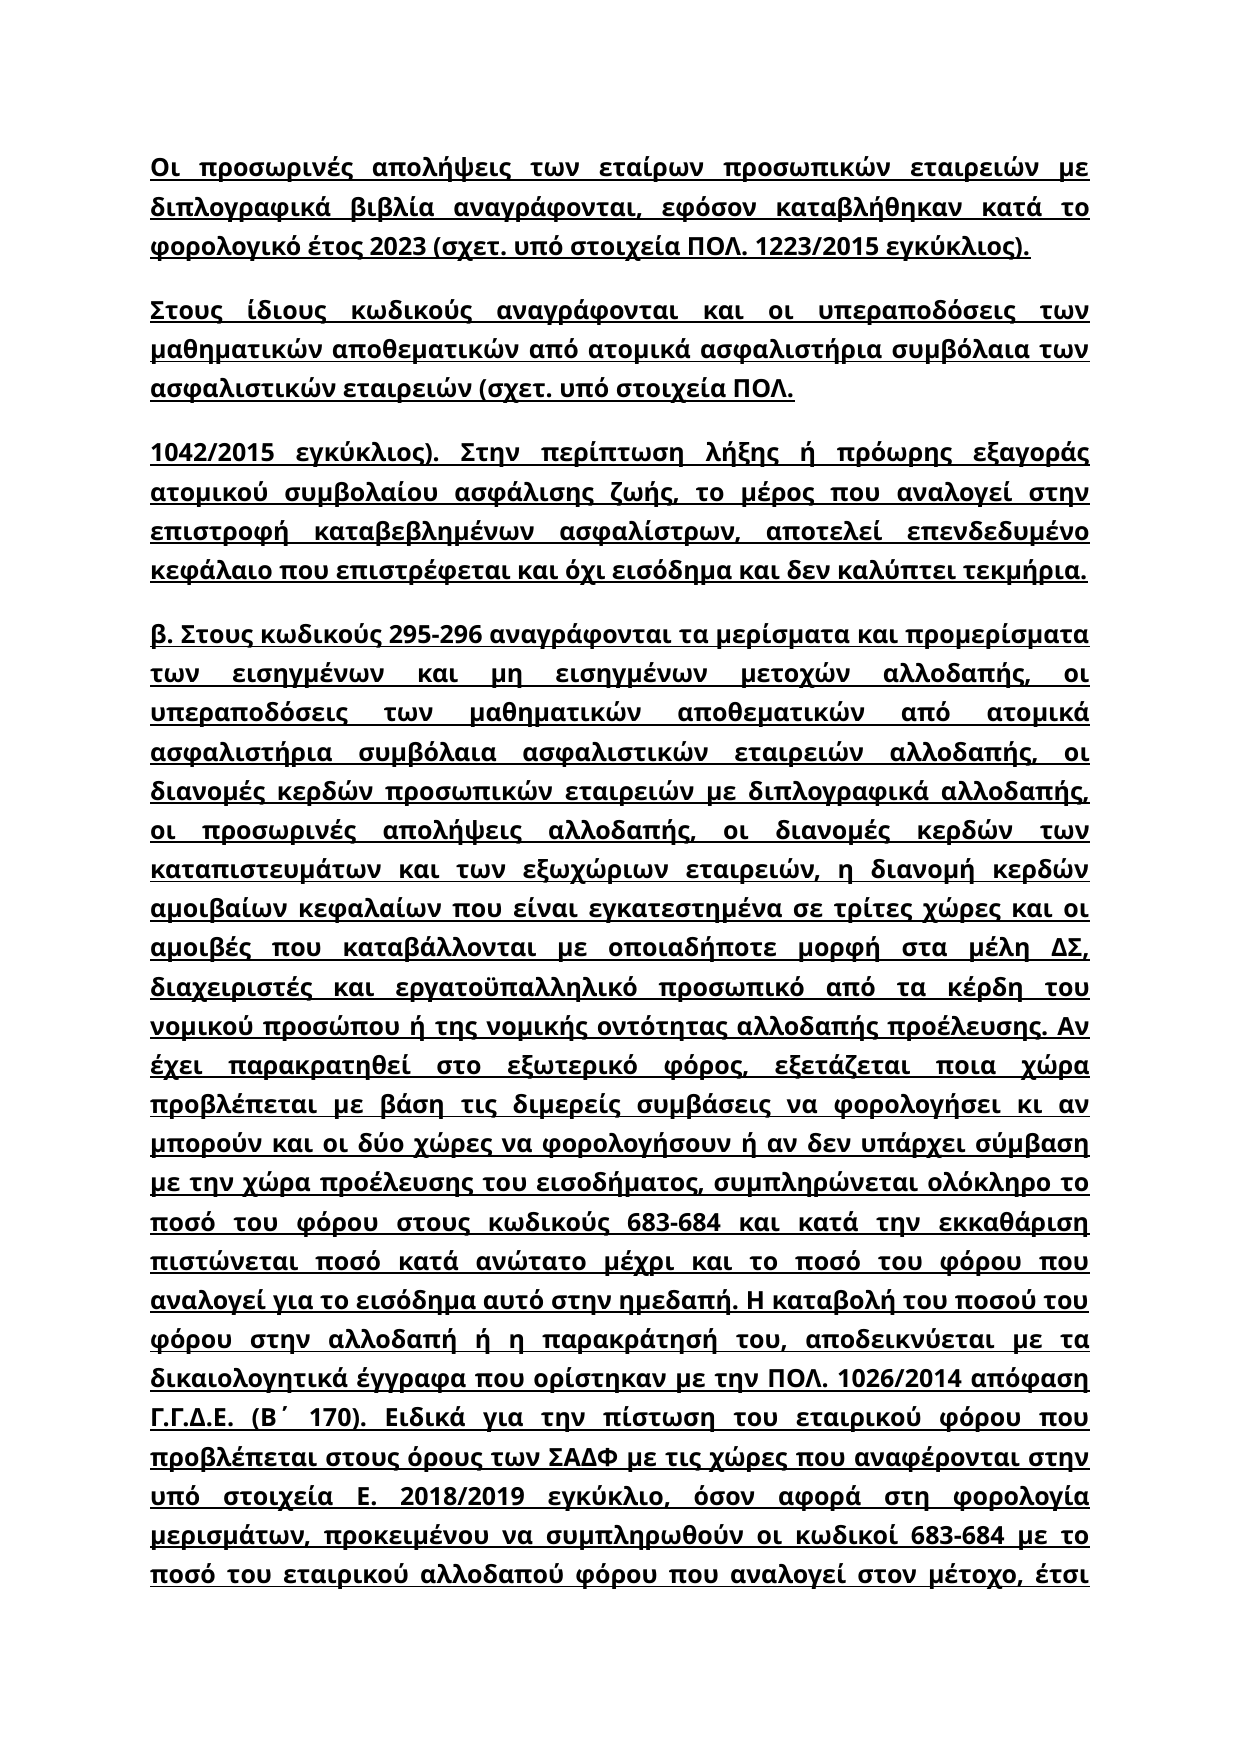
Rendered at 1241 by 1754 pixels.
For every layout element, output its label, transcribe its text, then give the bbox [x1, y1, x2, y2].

text μερισμάτων, προκειμένου να συμπληρωθούν οι κωδικοί 683-684 με το [150, 1509, 1090, 1546]
text με την χώρα προέλευσης του εισοδήματος, συμπληρώνεται ολόκληρο το [150, 1157, 1090, 1194]
text διπλογραφικά βιβλία αναγράφονται, εφόσον καταβλήθηκαν κατά το [150, 181, 1090, 218]
text προβλέπεται με βάση τις διμερείς συμβάσεις να φορολογήσει κι αν [150, 1078, 1090, 1116]
text νομικού προσώπου ή της νομικής οντότητας αλλοδαπής προέλευσης. Αν [150, 1000, 1090, 1037]
text Γ.Γ.Δ.Ε. (Β΄ 170). Ειδικά για την πίστωση του εταιρικού φόρου που [150, 1392, 1090, 1429]
text β. Στους κωδικούς 295-296 αναγράφονται τα μερίσματα και προμερίσματα [150, 617, 1090, 646]
text διανομές κερδών προσωπικών εταιρειών με διπλογραφικά αλλοδαπής, [150, 765, 1090, 802]
text ποσό του φόρου στους κωδικούς 683-684 και κατά την εκκαθάριση [150, 1196, 1090, 1233]
text αμοιβαίων κεφαλαίων που είναι εγκατεστημένα σε τρίτες χώρες και οι [150, 882, 1090, 920]
text ατομικού συμβολαίου ασφάλισης ζωής, το μέρος που αναλογεί στην [150, 466, 1090, 503]
text υπό στοιχεία Ε. 2018/2019 εγκύκλιο, όσον αφορά στη φορολογία [150, 1470, 1090, 1507]
text διαχειριστές και εργατοϋπαλληλικό προσωπικό από τα κέρδη του [150, 961, 1090, 998]
text μπορούν και οι δύο χώρες να φορολογήσουν ή αν δεν υπάρχει σύμβαση [150, 1117, 1090, 1155]
text φορολογικό έτος 2023 (σχετ. υπό στοιχεία ΠΟΛ. 1223/2015 εγκύκλιος). [150, 220, 1090, 262]
text έχει παρακρατηθεί στο εξωτερικό φόρος, εξετάζεται ποια χώρα [150, 1039, 1090, 1076]
text πιστώνεται ποσό κατά ανώτατο μέχρι και το ποσό του φόρου που [150, 1235, 1090, 1272]
text 1042/2015 εγκύκλιος). Στην περίπτωση λήξης ή πρόωρης εξαγοράς [150, 435, 1090, 464]
text κεφάλαιο που επιστρέφεται και όχι εισόδημα και δεν καλύπτει τεκμήρια. [150, 544, 1090, 587]
text προβλέπεται στους όρους των ΣΑΔΦ με τις χώρες που αναφέρονται στην [150, 1431, 1090, 1468]
text Στους ίδιους κωδικούς αναγράφονται και οι υπεραποδόσεις των [150, 292, 1090, 321]
text αμοιβές που καταβάλλονται με οποιαδήποτε μορφή στα μέλη ΔΣ, [150, 922, 1090, 959]
text Οι προσωρινές απολήψεις των εταίρων προσωπικών εταιρειών με [150, 150, 1090, 179]
text επιστροφή καταβεβλημένων ασφαλίστρων, αποτελεί επενδεδυμένο [150, 505, 1090, 542]
text δικαιολογητικά έγγραφα που ορίστηκαν με την ΠΟΛ. 1026/2014 απόφαση [150, 1352, 1090, 1390]
text καταπιστευμάτων και των εξωχώριων εταιρειών, η διανομή κερδών [150, 843, 1090, 881]
text υπεραποδόσεις των μαθηματικών αποθεματικών από ατομικά [150, 687, 1090, 724]
text των εισηγμένων και μη εισηγμένων μετοχών αλλοδαπής, οι [150, 647, 1090, 685]
text μαθηματικών αποθεματικών από ατομικά ασφαλιστήρια συμβόλαια των [150, 323, 1090, 361]
text ασφαλιστήρια συμβόλαια ασφαλιστικών εταιρειών αλλοδαπής, οι [150, 726, 1090, 763]
text οι προσωρινές απολήψεις αλλοδαπής, οι διανομές κερδών των [150, 804, 1090, 841]
text αναλογεί για το εισόδημα αυτό στην ημεδαπή. Η καταβολή του ποσού του φόρου στην αλλοδαπή ή η παρακράτησή του, αποδεικνύεται με τα [150, 1274, 1090, 1351]
text ασφαλιστικών εταιρειών (σχετ. υπό στοιχεία ΠΟΛ. [150, 362, 1090, 405]
text ποσό του εταιρικού αλλοδαπού φόρου που αναλογεί στον μέτοχο, έτσι [150, 1548, 1090, 1586]
